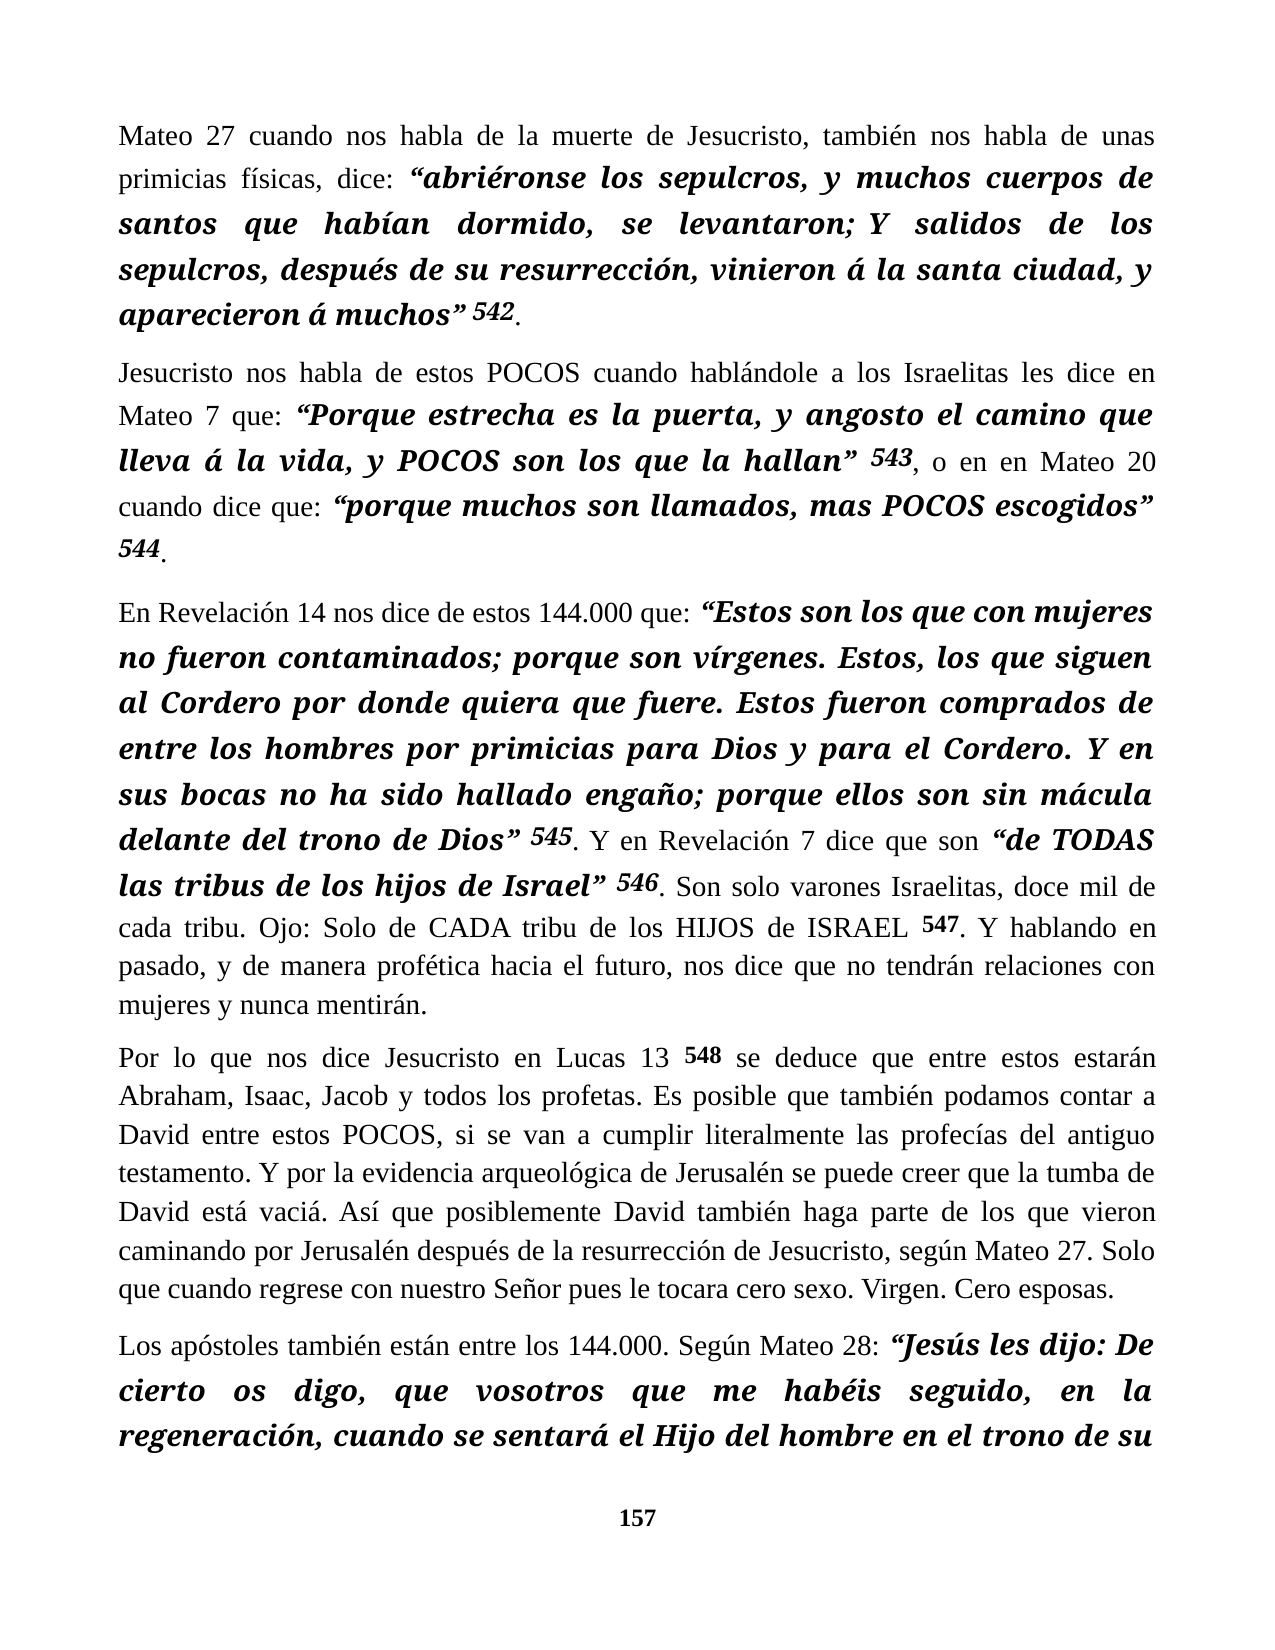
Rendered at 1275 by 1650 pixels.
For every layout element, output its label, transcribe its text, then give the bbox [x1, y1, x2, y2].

text En Revelación 14 nos dice de estos 144.000 que: “Estos son los que con mujeres no fueron contaminados; porque son vírgenes. Estos, los que siguen al Cordero por donde quiera que fuere. Estos fueron comprados de entre los hombres por primicias para Dios y para el Cordero. Y en sus bocas no ha sido hallado engaño; porque ellos son sin mácula delante del trono de Dios” . Y en Revelación 7 dice que son “de TODAS las tribus de los hijos de Israel” . Son solo varones Israelitas, doce mil de cada tribu. Ojo: Solo de CADA tribu de los HIJOS de ISRAEL . Y hablando en pasado, y de manera profética hacia el futuro, nos dice que no tendrán relaciones con mujeres y nunca mentirán. [118, 591, 1157, 1020]
text Por lo que nos dice Jesucristo en Lucas 13 se deduce que entre estos estarán Abraham, Isaac, Jacob y todos los profetas. Es posible que también podamos contar a David entre estos POCOS, si se van a cumplir literalmente las profecías del antiguo testamento. Y por la evidencia arqueológica de Jerusalén se puede creer que la tumba de David está vaciá. Así que posiblemente David también haga parte de los que vieron caminando por Jerusalén después de la resurrección de Jesucristo, según Mateo 27. Solo que cuando regrese con nuestro Señor pues le tocara cero sexo. Virgen. Cero esposas. [118, 1040, 1157, 1305]
text Los apóstoles también están entre los 144.000. Según Mateo 28: “Jesús les dijo: De cierto os digo, que vosotros que me habéis seguido, en la regeneración, cuando se sentará el Hijo del hombre en el trono de su [118, 1324, 1157, 1455]
text Jesucristo nos habla de estos POCOS cuando hablándole a los Israelitas les dice en Mateo 7 que: “Porque estrecha es la puerta, y angosto el camino que lleva á la vida, y POCOS son los que la hallan” , o en en Mateo 20 cuando dice que: “porque muchos son llamados, mas POCOS escogidos” . [118, 355, 1157, 571]
text Mateo 27 cuando nos habla de la muerte de Jesucristo, también nos habla de unas primicias físicas, dice: “abriéronse los sepulcros, y muchos cuerpos de santos que habían dormido, se levantaron; Y salidos de los sepulcros, después de su resurrección, vinieron á la santa ciudad, y aparecieron á muchos” . [118, 118, 1157, 334]
